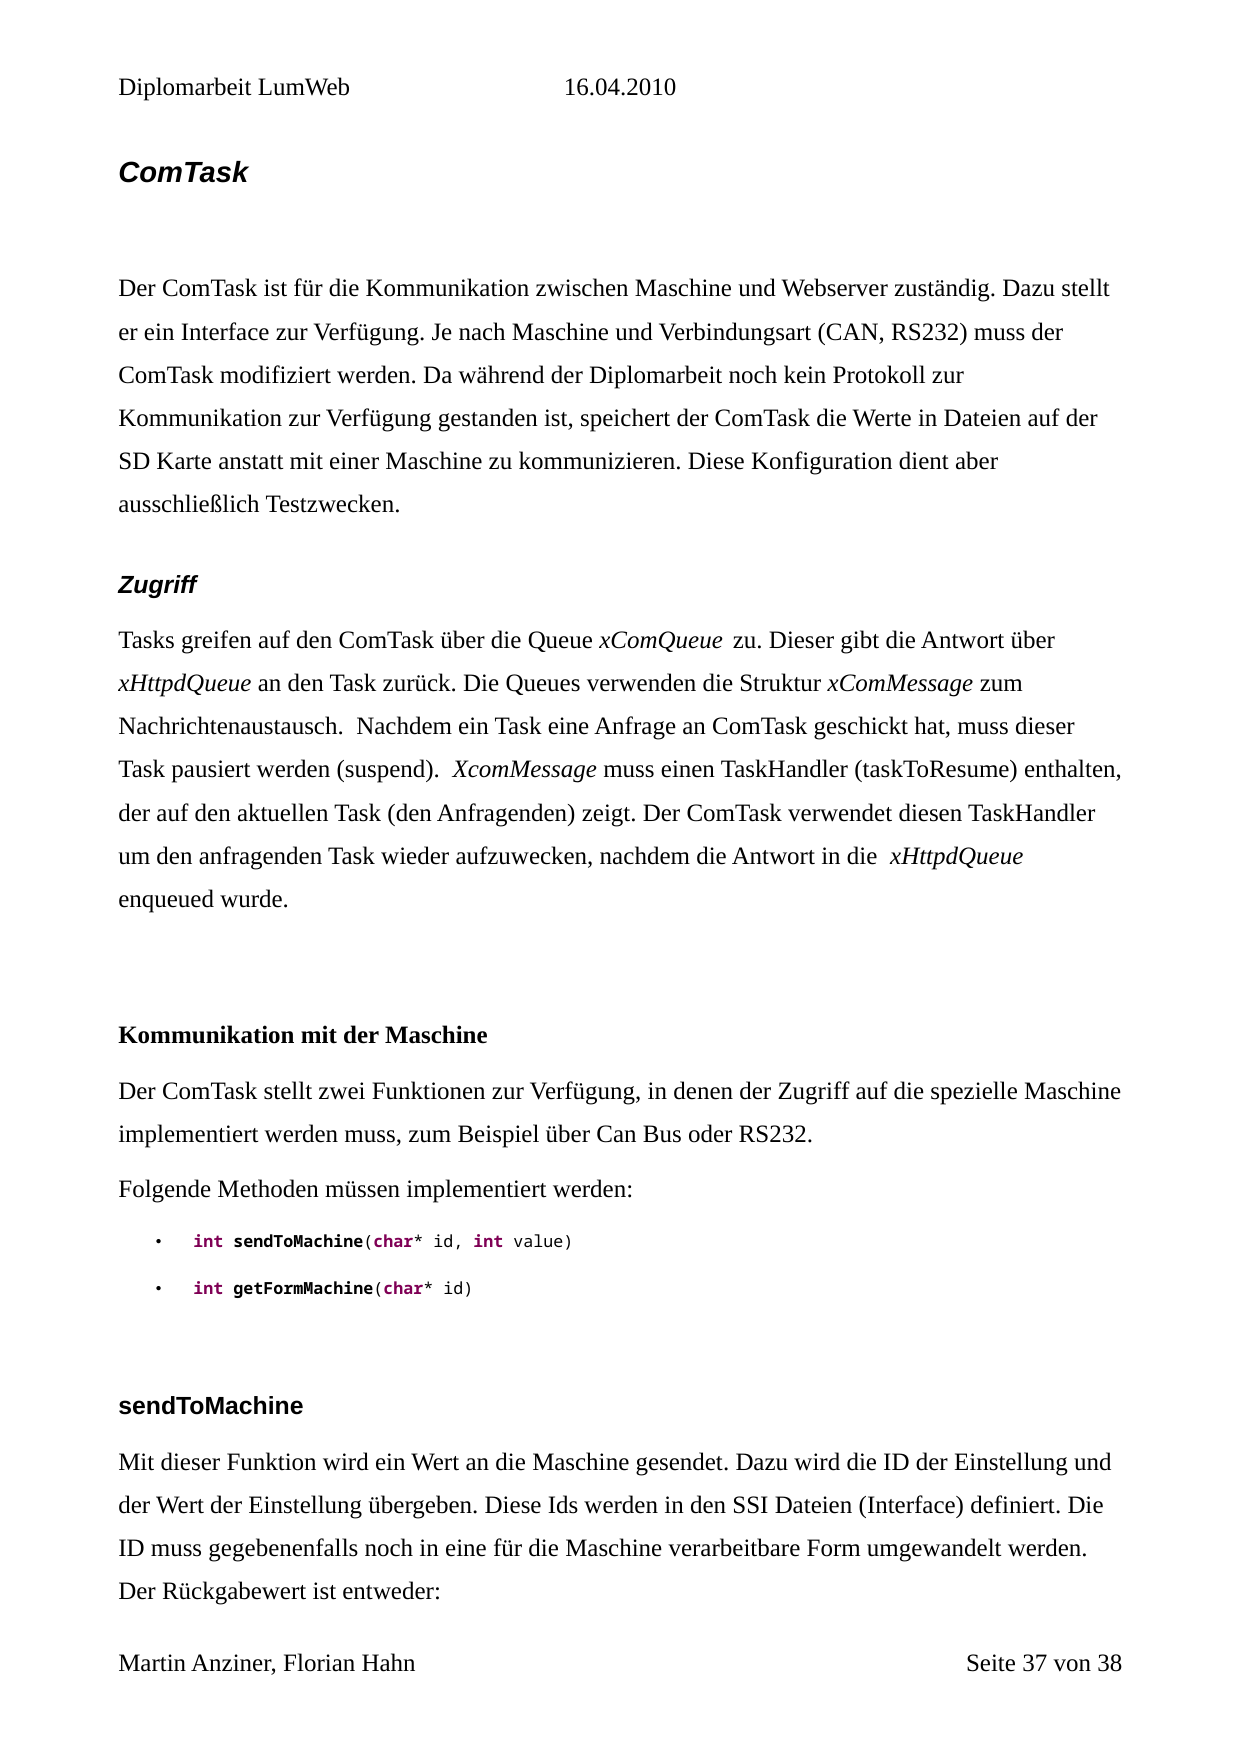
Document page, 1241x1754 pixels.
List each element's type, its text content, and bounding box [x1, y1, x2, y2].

text Folgende Methoden müssen implementiert werden: [118, 1174, 1122, 1203]
text Der ComTask ist für die Kommunikation zwischen Maschine und Webserver zuständig. Dazu stellt er ein Interface zur Verfügung. Je nach Maschine und Verbindungsart (CAN, RS232) muss der ComTask modifiziert werden. Da während der Diplomarbeit noch kein Protokoll zur Kommunikation zur Verfügung gestanden ist, speichert der ComTask die Werte in Dateien auf der SD Karte anstatt mit einer Maschine zu kommunizieren. Diese Konfiguration dient aber ausschließlich Testzwecken. [118, 273, 1122, 518]
subtitle Kommunikation mit der Maschine [118, 1020, 1122, 1049]
text Der ComTask stellt zwei Funktionen zur Verfügung, in denen der Zugriff auf die spezielle Maschine implementiert werden muss, zum Beispiel über Can Bus oder RS232. [118, 1076, 1122, 1148]
text Mit dieser Funktion wird ein Wert an die Maschine gesendet. Dazu wird die ID der Einstellung und der Wert der Einstellung übergeben. Diese Ids werden in den SSI Dateien (Interface) definiert. Die ID muss gegebenenfalls noch in eine für die Maschine verarbeitbare Form umgewandelt werden. Der Rückgabewert ist entweder: [118, 1447, 1122, 1605]
subtitle ComTask [118, 155, 1122, 189]
list int getFormMachine(char* id) [156, 1277, 1122, 1299]
subtitle sendToMachine [118, 1391, 1122, 1420]
text Tasks greifen auf den ComTask über die Queue xComQueue zu. Dieser gibt die Antwort über xHttpdQueue an den Task zurück. Die Queues verwenden die Struktur xComMessage zum Nachrichtenaustausch. Nachdem ein Task eine Anfrage an ComTask geschickt hat, muss dieser Task pausiert werden (suspend). XcomMessage muss einen TaskHandler (taskToResume) enthalten, der auf den aktuellen Task (den Anfragenden) zeigt. Der ComTask verwendet diesen TaskHandler um den anfragenden Task wieder aufzuwecken, nachdem die Antwort in die xHttpdQueue enqueued wurde. [118, 625, 1122, 913]
subtitle Zugriff [118, 570, 1122, 598]
list int sendToMachine(char* id, int value) [156, 1230, 1122, 1253]
